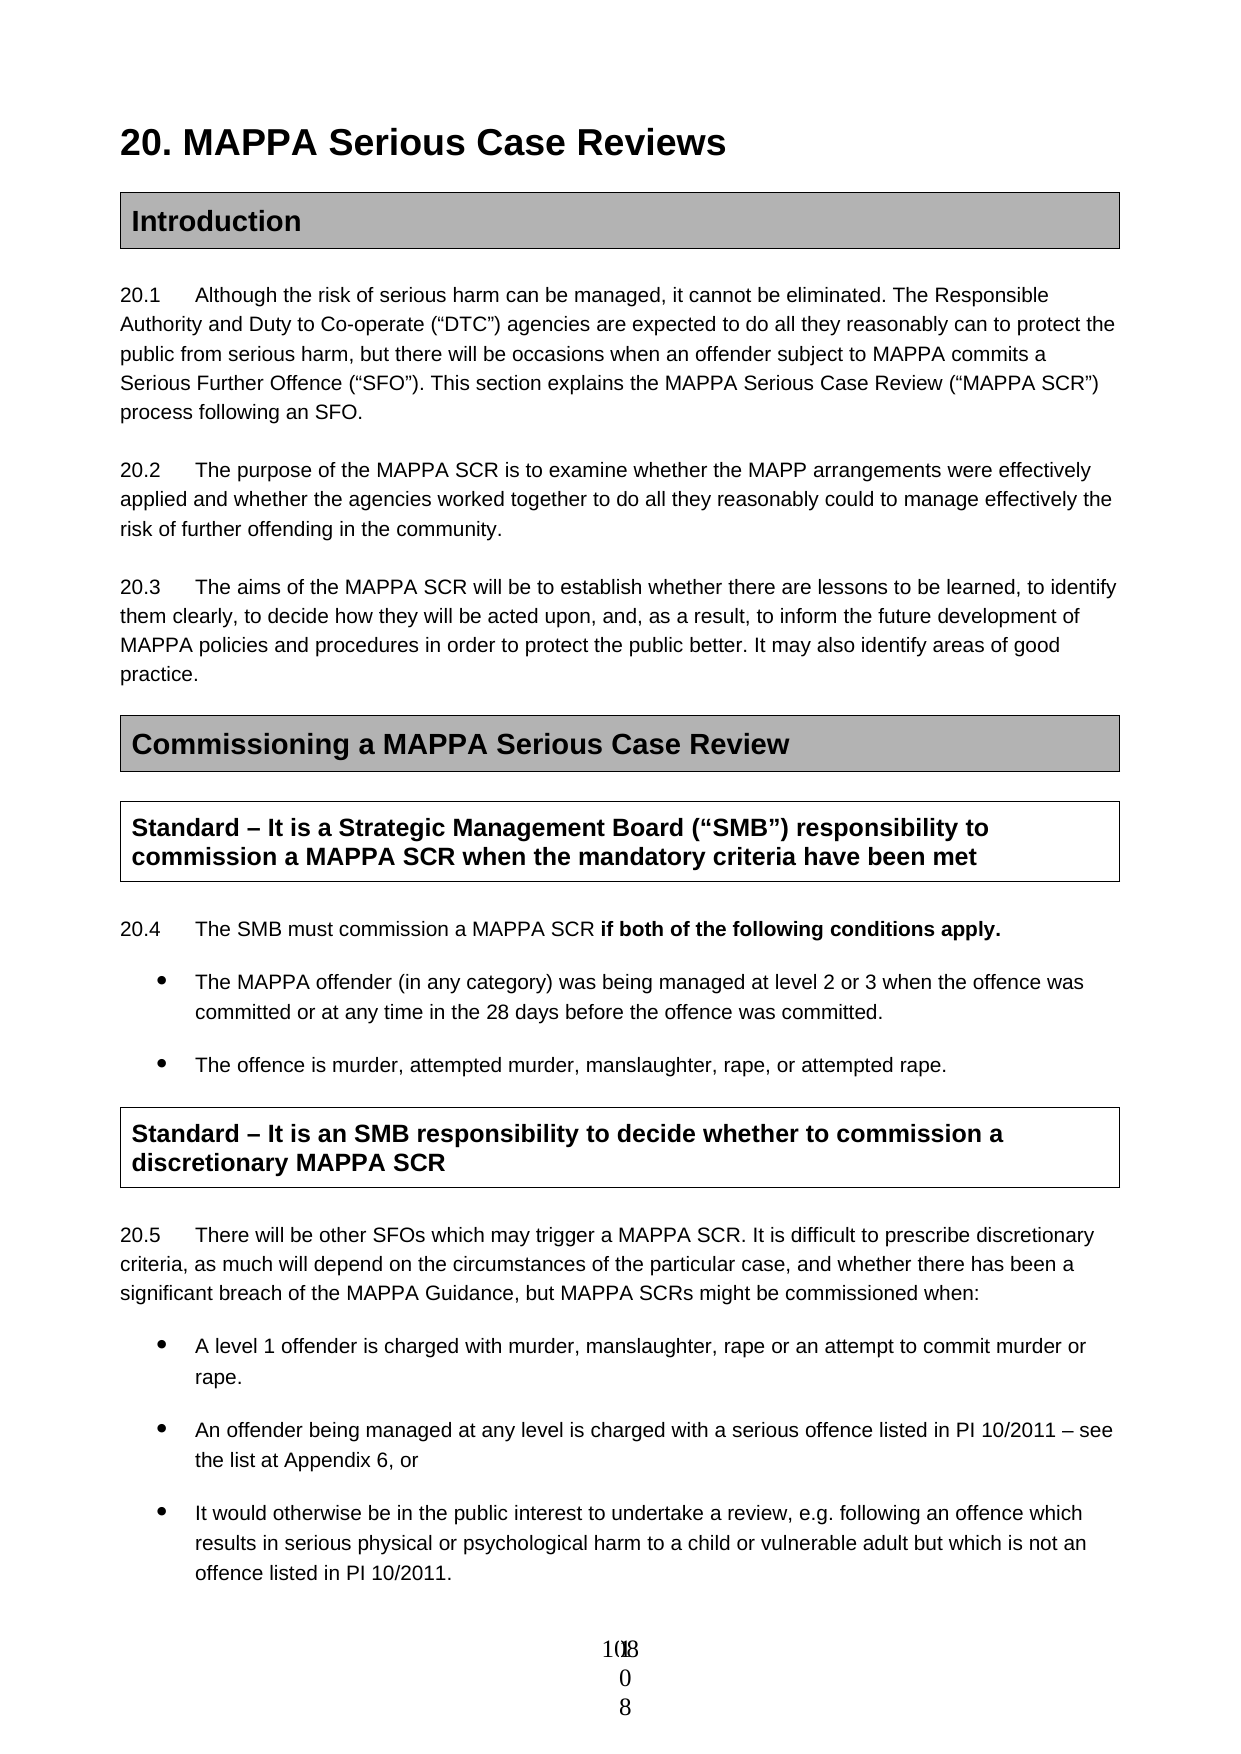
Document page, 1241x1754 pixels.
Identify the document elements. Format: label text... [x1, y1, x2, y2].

text Commissioning a MAPPA Serious Case Review [121, 716, 1119, 771]
text 20.3 The aims of the MAPPA SCR will be to establish whether there are lessons to be learned, to identify them clearly, to decide how they will be acted upon, and, as a result, to inform the future development of MAPPA policies and procedures in order to protect the public better. It may also identify areas of good practice. [120, 569, 1120, 686]
text 20.1 Although the risk of serious harm can be managed, it cannot be eliminated. The Responsible Authority and Duty to Co-operate (“DTC”) agencies are expected to do all they reasonably can to protect the public from serious harm, but there will be occasions when an offender subject to MAPPA commits a Serious Further Offence (“SFO”). This section explains the MAPPA Serious Case Review (“MAPPA SCR”) process following an SFO. [120, 278, 1120, 424]
text 20.5 There will be other SFOs which may trigger a MAPPA SCR. It is difficult to prescribe discretionary criteria, as much will depend on the circumstances of the particular case, and whether there has been a significant breach of the MAPPA Guidance, but MAPPA SCRs might be commissioned when: [120, 1218, 1120, 1305]
list The offence is murder, attempted murder, manslaughter, rape, or attempted rape. [157, 1049, 1120, 1078]
list The MAPPA offender (in any category) was being managed at level 2 or 3 when the offence was committed or at any time in the 28 days before the offence was committed. [157, 966, 1120, 1024]
text 20.4 The SMB must commission a MAPPA SCR if both of the following conditions apply. [120, 911, 1120, 941]
subtitle Standard – It is an SMB responsibility to decide whether to commission a discretionary MAPPA SCR [121, 1108, 1119, 1187]
list An offender being managed at any level is charged with a serious offence listed in PI 10/2011 – see the list at Appendix 6, or [157, 1413, 1120, 1472]
list A level 1 offender is charged with murder, manslaughter, rape or an attempt to commit murder or rape. [157, 1330, 1120, 1388]
list It would otherwise be in the public interest to undertake a review, e.g. following an offence which results in serious physical or psychological harm to a child or vulnerable adult but which is not an offence listed in PI 10/2011. [157, 1497, 1120, 1584]
text Introduction [121, 193, 1119, 248]
text 20.2 The purpose of the MAPPA SCR is to examine whether the MAPP arrangements were effectively applied and whether the agencies worked together to do all they reasonably could to manage effectively the risk of further offending in the community. [120, 453, 1120, 540]
subtitle 20. MAPPA Serious Case Reviews [120, 120, 1120, 163]
subtitle Standard – It is a Strategic Management Board (“SMB”) responsibility to commission a MAPPA SCR when the mandatory criteria have been met [121, 802, 1119, 881]
